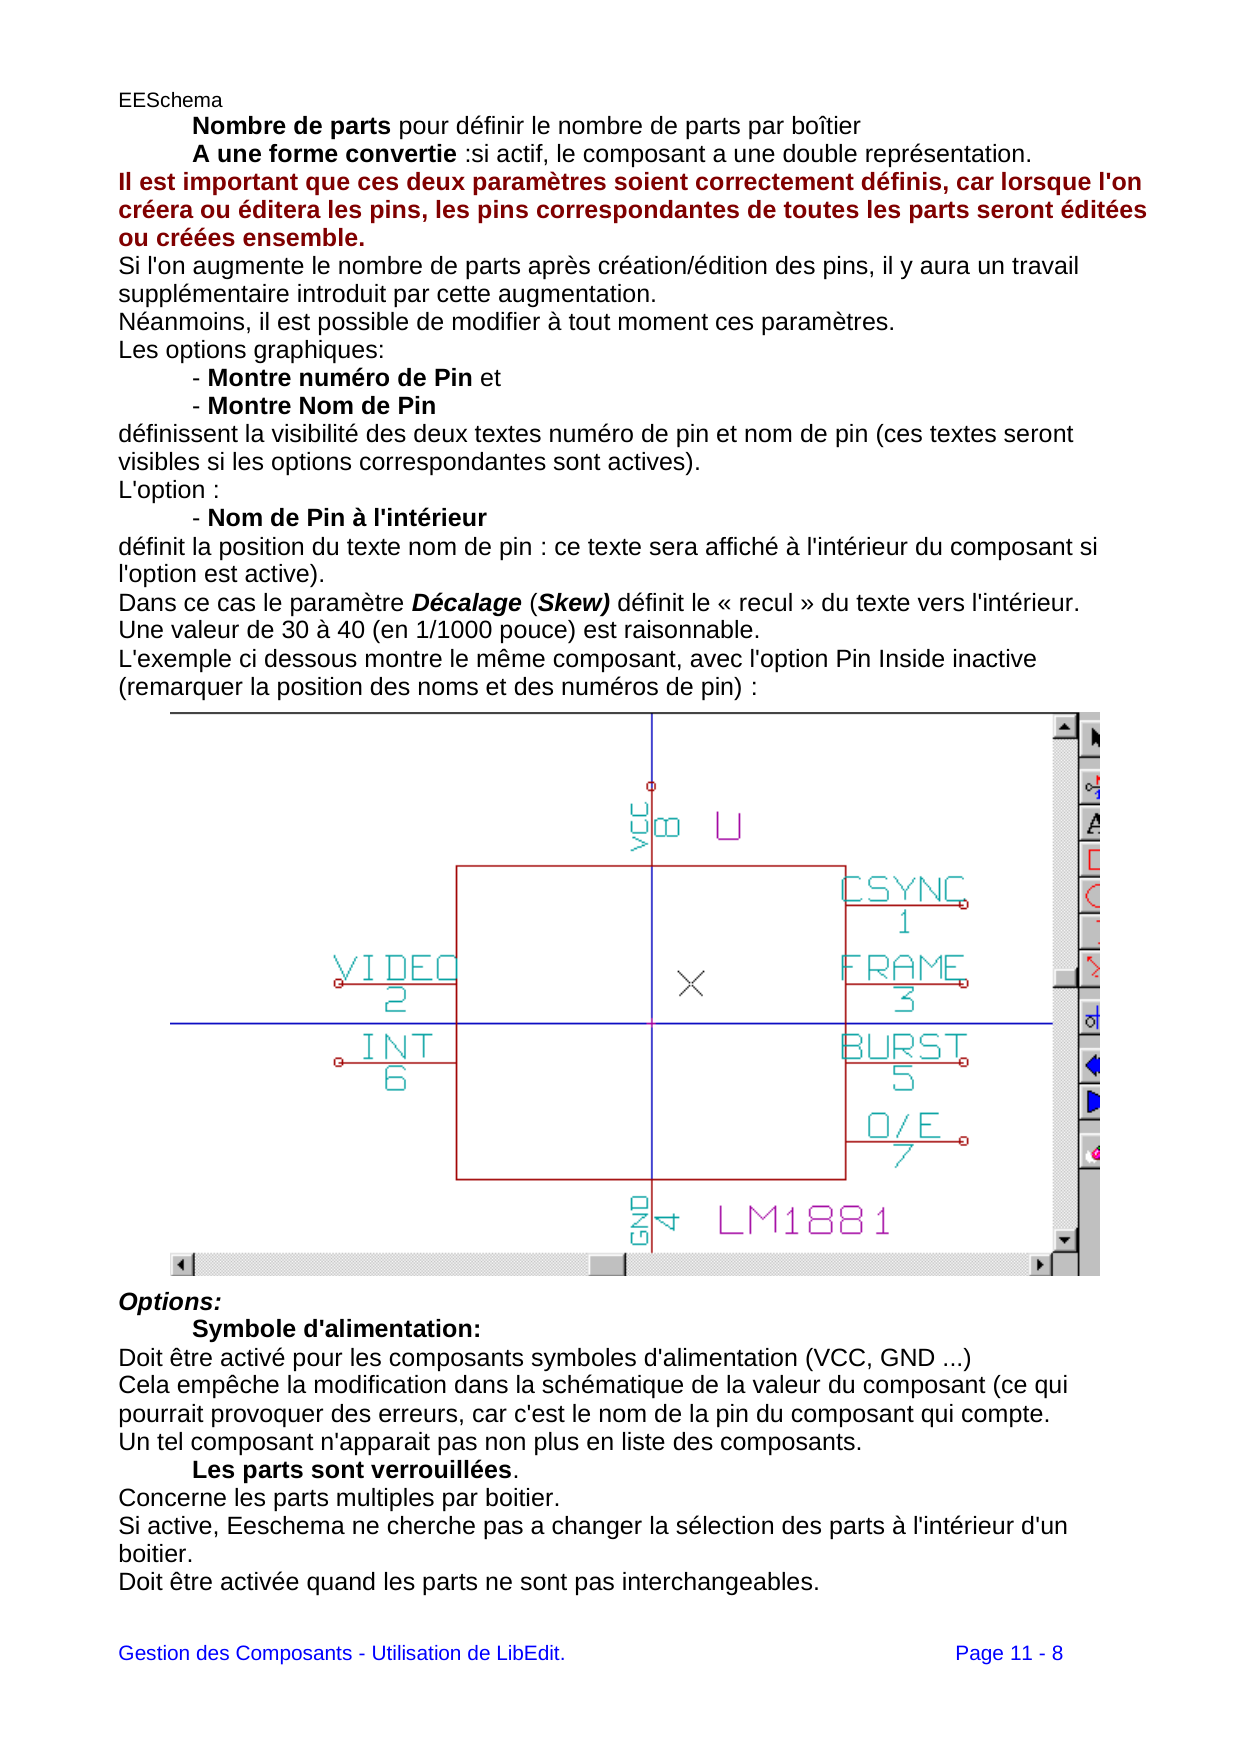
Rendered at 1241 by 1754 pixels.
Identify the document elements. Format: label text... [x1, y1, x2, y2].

text Il est important que ces deux paramètres soient correctement définis, car lorsque l'on créera ou éditera les pins, les pins correspondantes de toutes les parts seront éditées ou créées ensemble. [118, 168, 1152, 252]
text Si active, Eeschema ne cherche pas a changer la sélection des parts à l'intérieur d'un boitier. [118, 1512, 1152, 1568]
text Si l'on augmente le nombre de parts après création/édition des pins, il y aura un travail supplémentaire introduit par cette augmentation. [118, 252, 1152, 308]
text A une forme convertie :si actif, le composant a une double représentation. [192, 140, 1152, 168]
text Doit être activé pour les composants symboles d'alimentation (VCC, GND ...) [118, 1343, 1152, 1371]
text Symbole d'alimentation: [192, 1315, 1152, 1343]
text - Nom de Pin à l'intérieur [192, 504, 1152, 532]
text Une valeur de 30 à 40 (en 1/1000 pouce) est raisonnable. [118, 616, 1152, 644]
text Concerne les parts multiples par boitier. [118, 1483, 1152, 1512]
text Néanmoins, il est possible de modifier à tout moment ces paramètres. [118, 308, 1152, 336]
text définissent la visibilité des deux textes numéro de pin et nom de pin (ces textes seront visibles si les options correspondantes sont actives). [118, 420, 1152, 476]
text Cela empêche la modification dans la schématique de la valeur du composant (ce qui pourrait provoquer des erreurs, car c'est le nom de la pin du composant qui compte. [118, 1371, 1152, 1427]
text Options: [118, 1287, 1152, 1315]
text Les options graphiques: [118, 336, 1152, 364]
text L'exemple ci dessous montre le même composant, avec l'option Pin Inside inactive (remarquer la position des noms et des numéros de pin) : [118, 644, 1152, 701]
text Un tel composant n'apparait pas non plus en liste des composants. [118, 1427, 1152, 1456]
text - Montre Nom de Pin [192, 392, 1152, 420]
text Nombre de parts pour définir le nombre de parts par boîtier [192, 112, 1152, 140]
text - Montre numéro de Pin et [192, 364, 1152, 392]
text Dans ce cas le paramètre Décalage (Skew) définit le « recul » du texte vers l'intérieur. [118, 588, 1152, 616]
text Les parts sont verrouillées. [192, 1456, 1152, 1483]
text Doit être activée quand les parts ne sont pas interchangeables. [118, 1568, 1152, 1596]
text définit la position du texte nom de pin : ce texte sera affiché à l'intérieur du composant si l'option est active). [118, 532, 1152, 588]
text L'option : [118, 476, 1152, 504]
